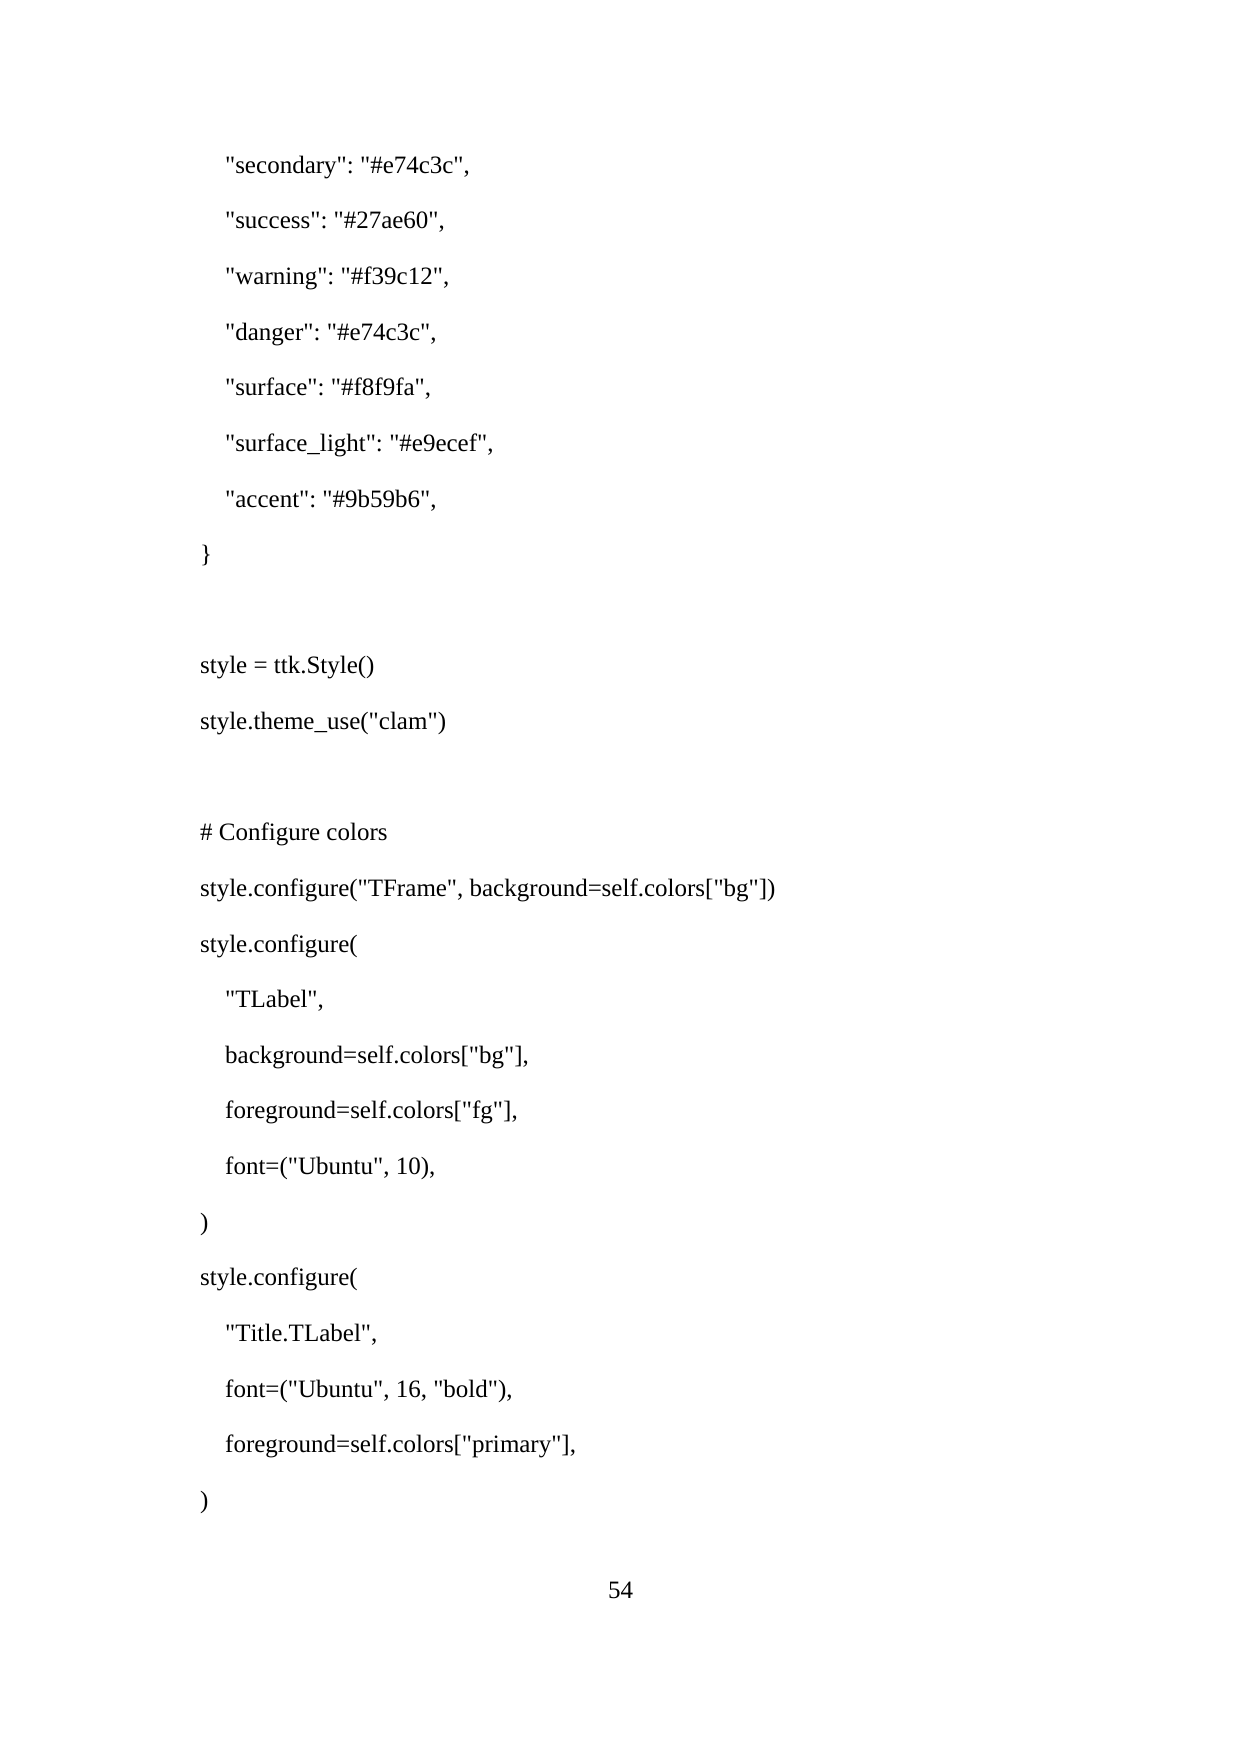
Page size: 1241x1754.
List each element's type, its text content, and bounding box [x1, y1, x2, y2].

text font=("Ubuntu", 10), [150, 1151, 1091, 1180]
text foreground=self.colors["primary"], [150, 1429, 1091, 1458]
text foreground=self.colors["fg"], [150, 1096, 1091, 1124]
text "danger": "#e74c3c", [150, 317, 1091, 346]
text "secondary": "#e74c3c", [150, 150, 1091, 179]
text font=("Ubuntu", 16, "bold"), [150, 1374, 1091, 1402]
text "accent": "#9b59b6", [150, 484, 1091, 512]
text style.configure( [150, 929, 1091, 957]
text style = ttk.Style() [150, 651, 1091, 679]
text "surface_light": "#e9ecef", [150, 428, 1091, 457]
text ) [150, 1485, 1091, 1514]
text "Title.TLabel", [150, 1318, 1091, 1347]
text style.theme_use("clam") [150, 706, 1091, 735]
text ) [150, 1207, 1091, 1236]
text "surface": "#f8f9fa", [150, 372, 1091, 401]
text "warning": "#f39c12", [150, 261, 1091, 290]
text } [150, 539, 1091, 568]
text # Configure colors [150, 817, 1091, 846]
text style.configure("TFrame", background=self.colors["bg"]) [150, 873, 1091, 902]
text "success": "#27ae60", [150, 206, 1091, 234]
text background=self.colors["bg"], [150, 1040, 1091, 1069]
text "TLabel", [150, 984, 1091, 1013]
text style.configure( [150, 1262, 1091, 1291]
